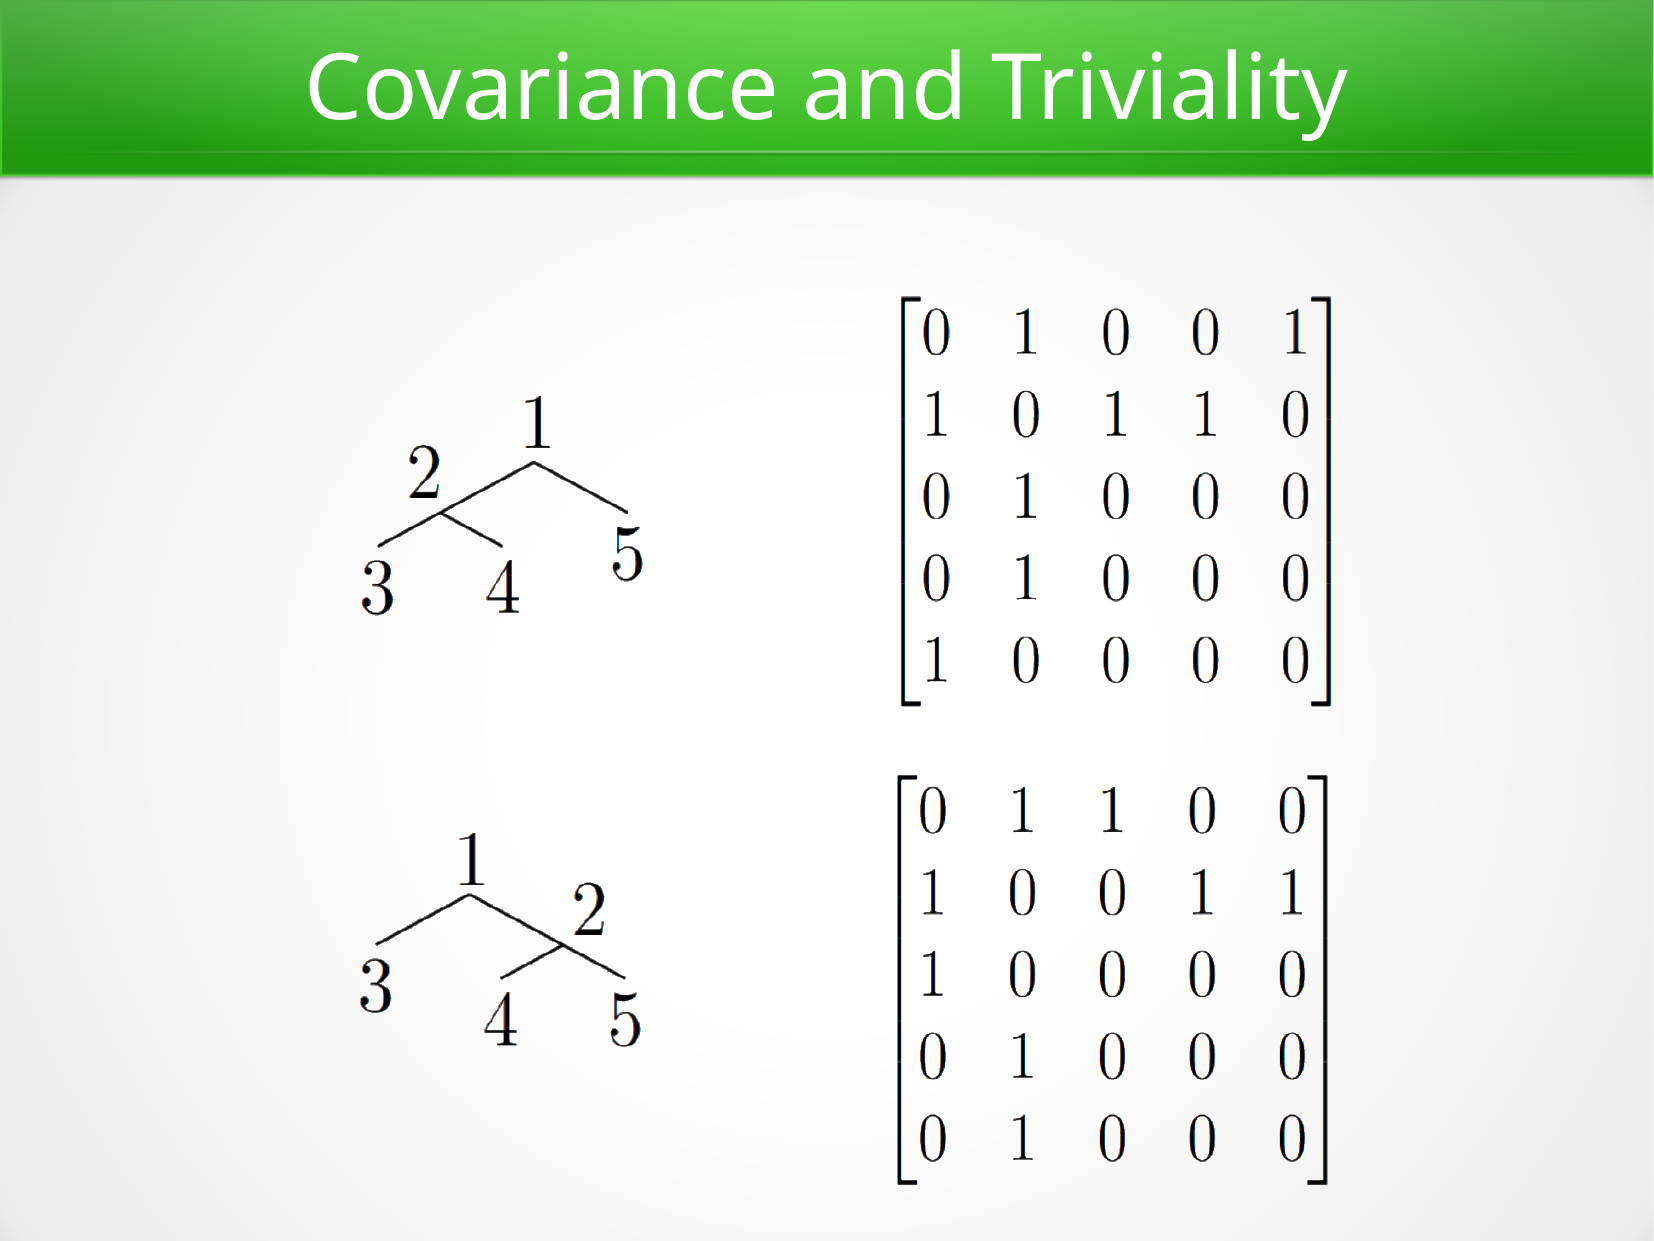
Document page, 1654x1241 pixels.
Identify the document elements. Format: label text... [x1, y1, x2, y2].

picture [240, 815, 716, 1081]
picture [891, 285, 1336, 712]
title Covariance and Triviality [82, 11, 1571, 154]
picture [274, 365, 751, 631]
picture [886, 765, 1336, 1193]
